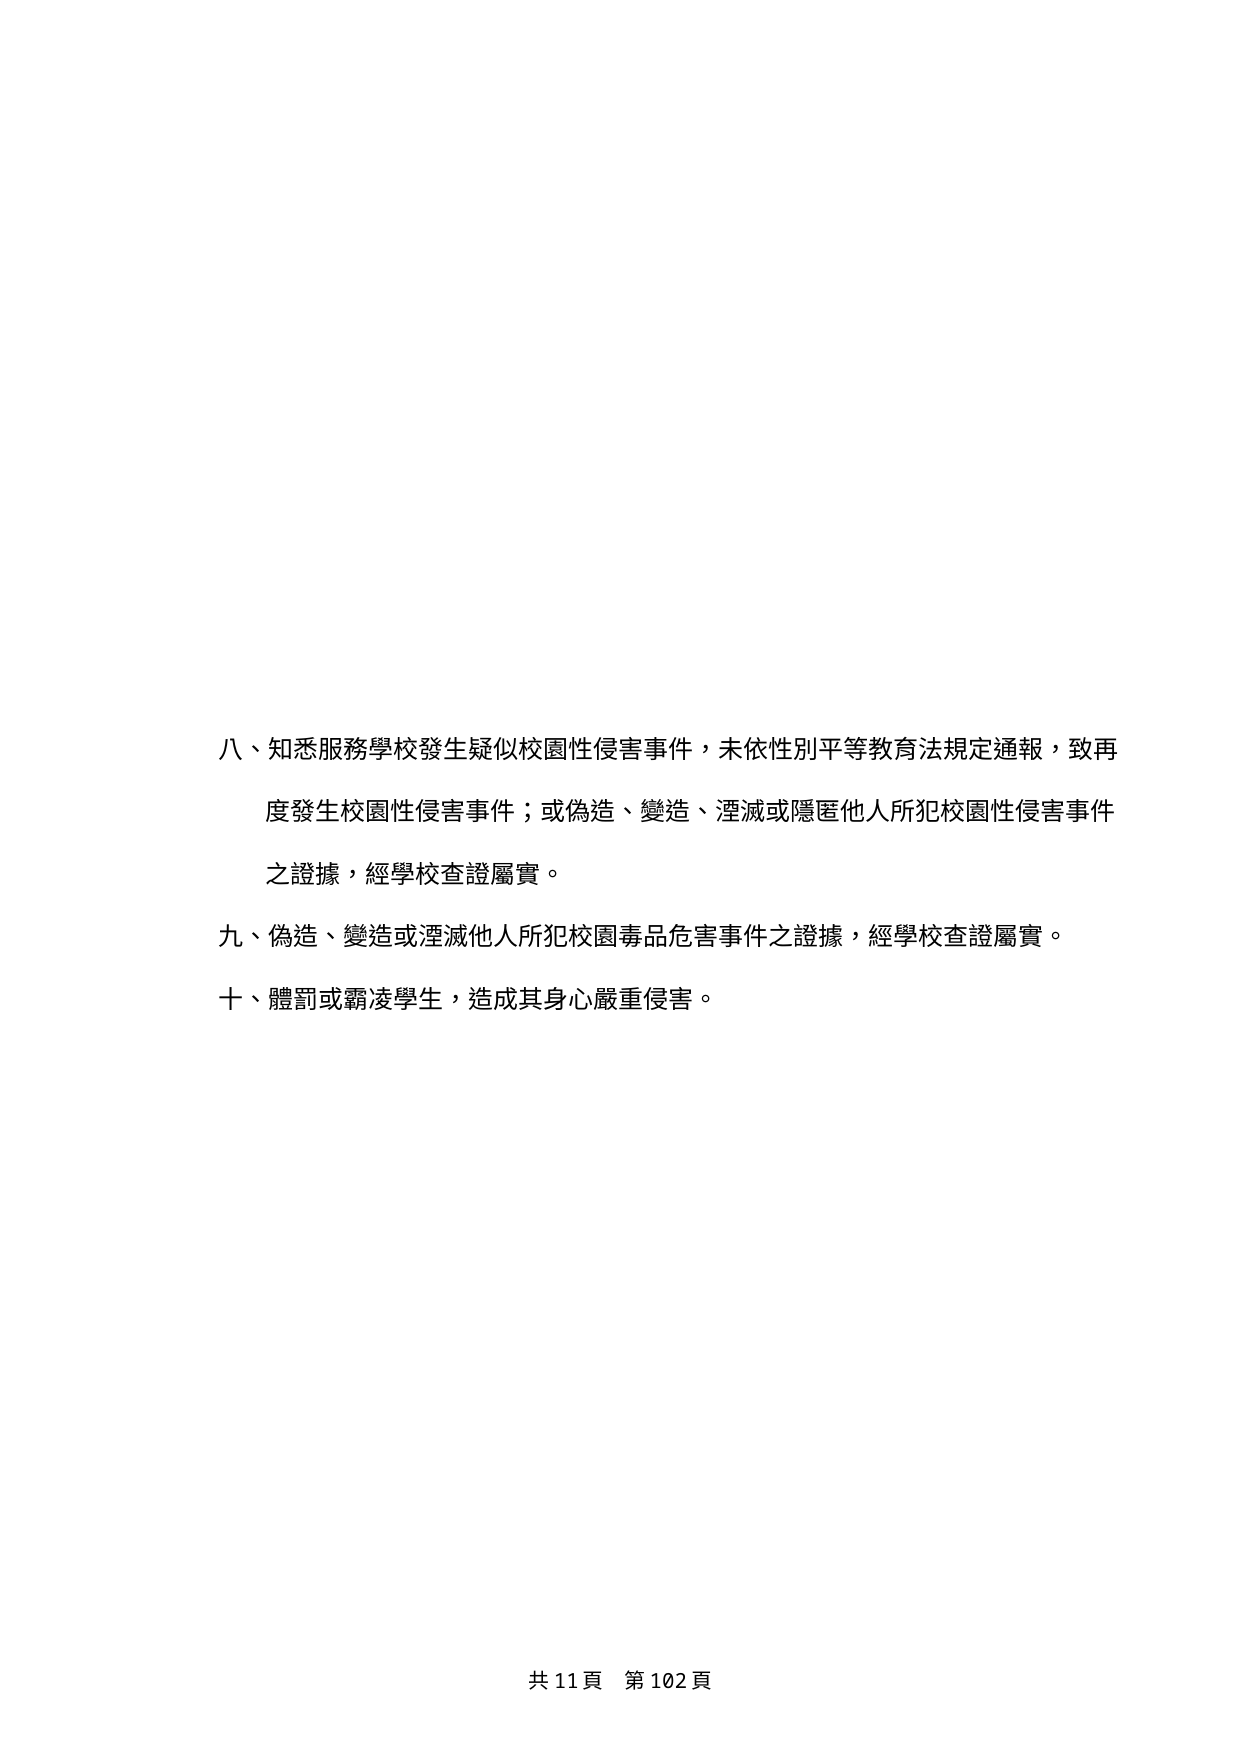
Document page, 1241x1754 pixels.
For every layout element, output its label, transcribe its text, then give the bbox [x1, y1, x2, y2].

text 十、體罰或霸凌學生，造成其身心嚴重侵害。 [218, 956, 1122, 1018]
text 八、知悉服務學校發生疑似校園性侵害事件，未依性別平等教育法規定通報，致再度發生校園性侵害事件；或偽造、變造、湮滅或隱匿他人所犯校園性侵害事件之證據，經學校查證屬實。 [218, 706, 1122, 893]
text 九、偽造、變造或湮滅他人所犯校園毒品危害事件之證據，經學校查證屬實。 [218, 893, 1122, 956]
